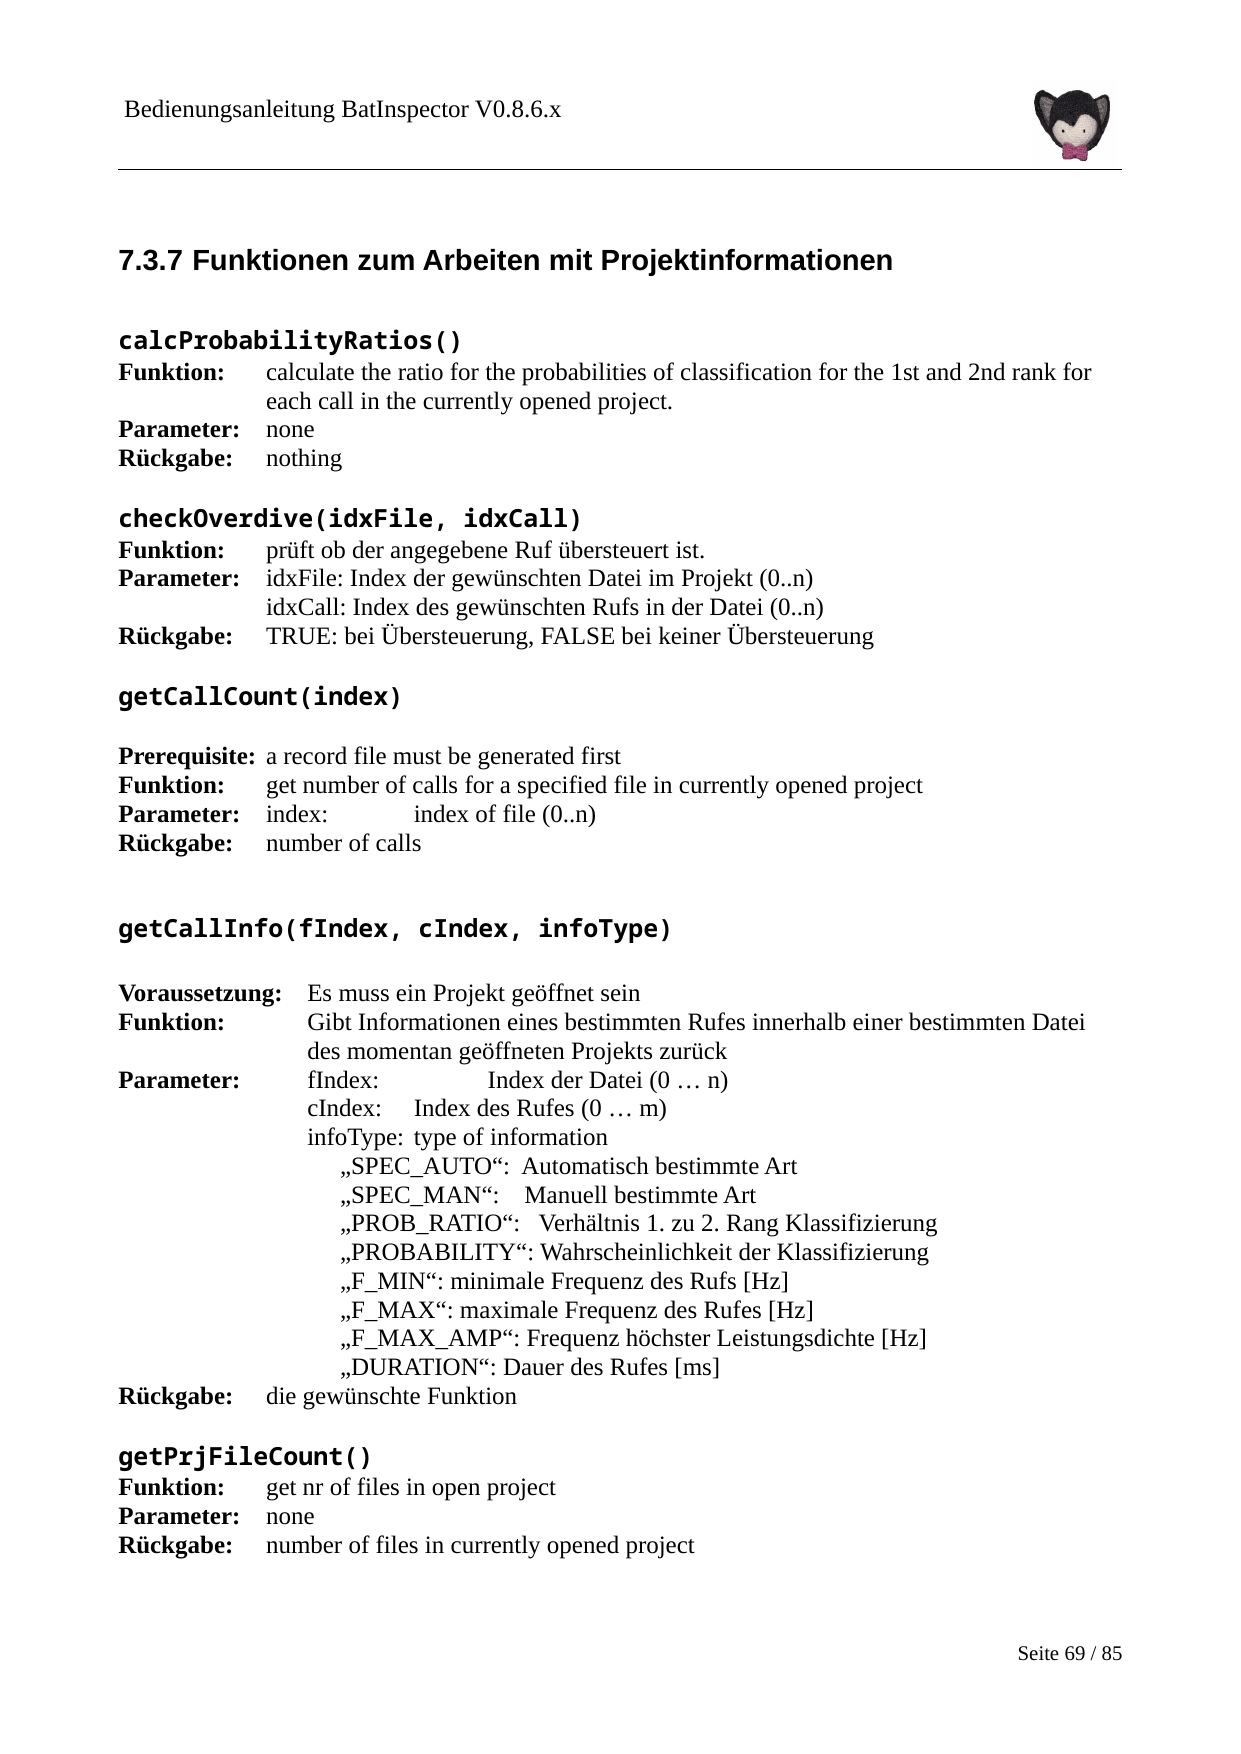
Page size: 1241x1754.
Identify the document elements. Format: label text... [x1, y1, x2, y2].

picture [1030, 80, 1119, 169]
text Parameter: none Rückgabe: number of files in currently opened project [118, 1501, 1122, 1559]
text Parameter: none Rückgabe: nothing [118, 414, 1122, 472]
text getCallCount(index) [118, 678, 1122, 713]
text Rückgabe: number of calls [118, 828, 1122, 856]
text Rückgabe: die gewünschte Funktion [118, 1381, 1122, 1410]
subtitle Funktionen zum Arbeiten mit Projektinformationen [118, 243, 1122, 276]
text getCallInfo(fIndex, cIndex, infoType) [118, 910, 1122, 944]
text Parameter: index: index of file (0..n) [118, 799, 1122, 828]
text calcProbabilityRatios() [118, 323, 1122, 357]
text Parameter: fIndex: Index der Datei (0 … n) cIndex: Index des Rufes (0 … m) infoType: type of information „SPEC_AUTO“: Automatisch bestimmte Art „SPEC_MAN“: Manuell bestimmte Art „PROB_RATIO“: Verhältnis 1. zu 2. Rang Klassifizierung „PROBABILITY“: Wahrscheinlichkeit der Klassifizierung „F_MIN“: minimale Frequenz des Rufs [Hz] „F_MAX“: maximale Frequenz des Rufes [Hz] „F_MAX_AMP“: Frequenz höchster Leistungsdichte [Hz] „DURATION“: Dauer des Rufes [ms] [118, 1065, 1122, 1381]
text getPrjFileCount() [118, 1438, 1122, 1472]
text Voraussetzung: Es muss ein Projekt geöffnet sein [118, 978, 1122, 1007]
text Prerequisite: a record file must be generated first [118, 741, 1122, 770]
text Funktion: prüft ob der angegebene Ruf übersteuert ist. [118, 535, 1122, 563]
text checkOverdive(idxFile, idxCall) [118, 501, 1122, 535]
text Funktion: Gibt Informationen eines bestimmten Rufes innerhalb einer bestimmten Datei des momentan geöffneten Projekts zurück [118, 1007, 1122, 1065]
text Funktion: get nr of files in open project [118, 1472, 1122, 1501]
text Funktion: get number of calls for a specified file in currently opened project [118, 770, 1122, 799]
text Funktion: calculate the ratio for the probabilities of classification for the 1st and 2nd rank for each call in the currently opened project. [118, 357, 1122, 414]
text Parameter: idxFile: Index der gewünschten Datei im Projekt (0..n) idxCall: Index des gewünschten Rufs in der Datei (0..n) Rückgabe: TRUE: bei Übersteuerung, FALSE bei keiner Übersteuerung [118, 563, 1122, 650]
